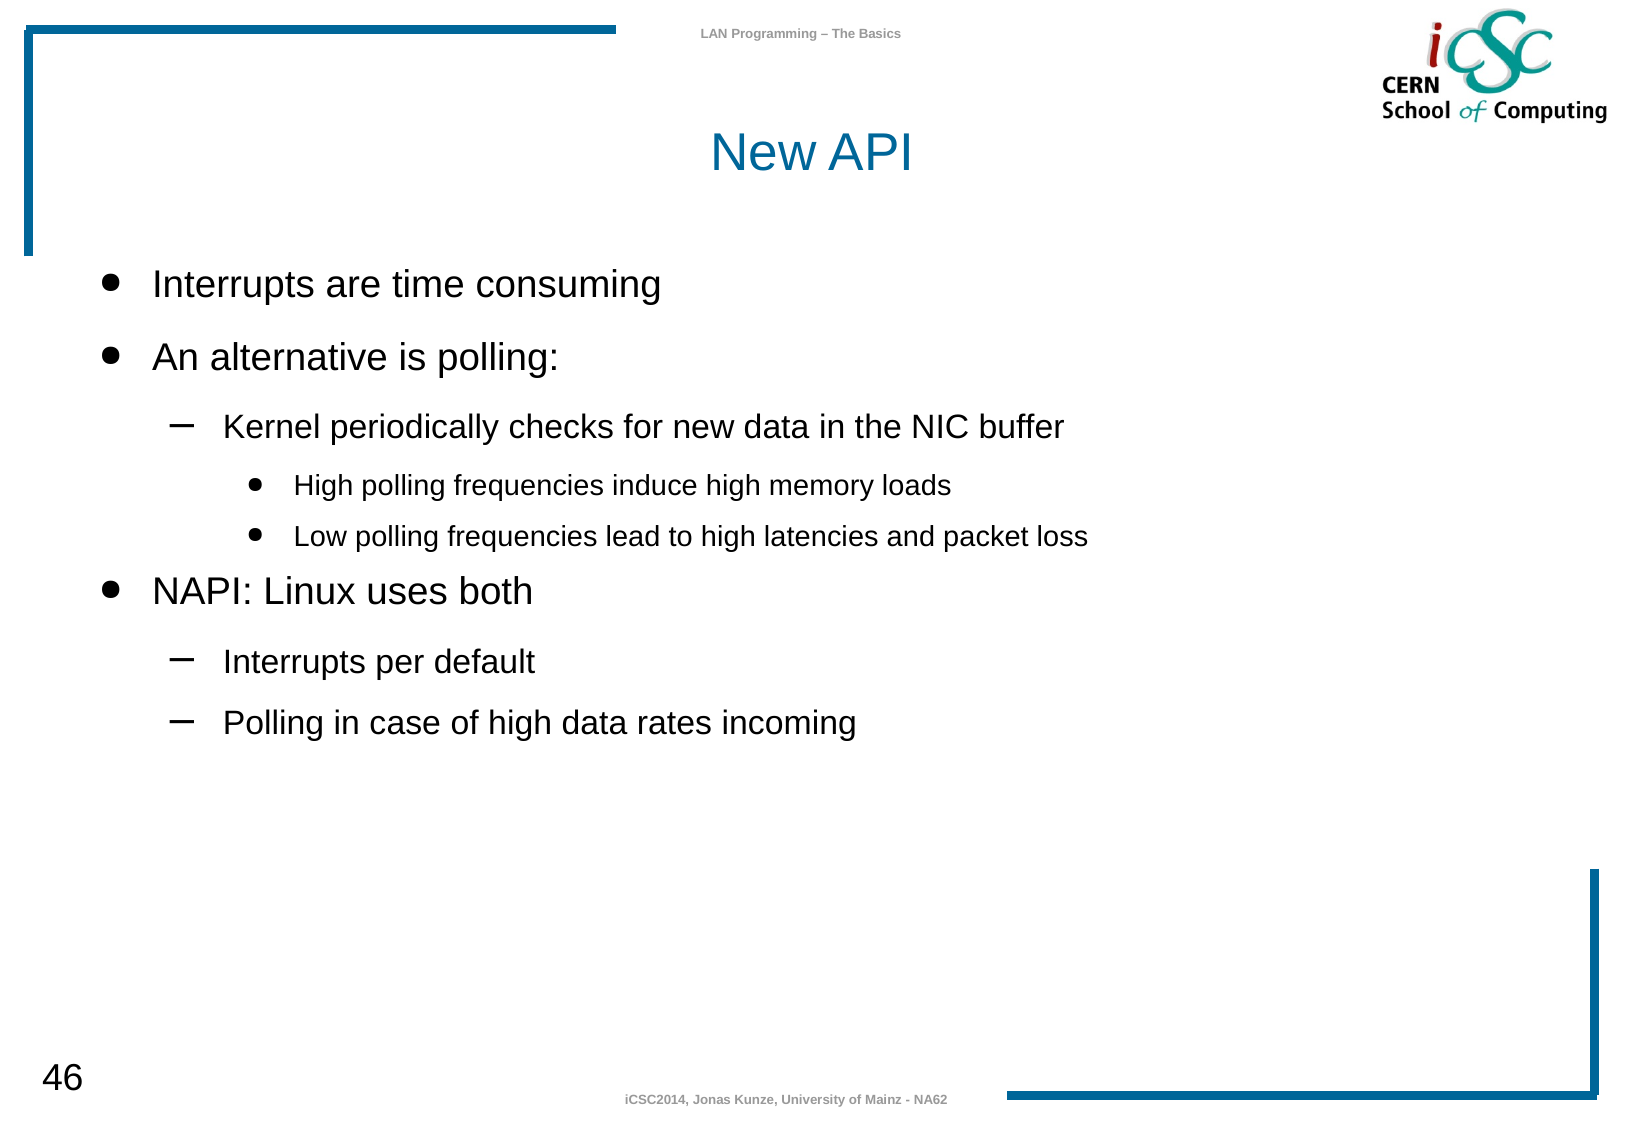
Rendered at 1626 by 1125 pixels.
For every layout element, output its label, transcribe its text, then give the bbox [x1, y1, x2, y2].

picture [1381, 8, 1608, 125]
title New API [81, 44, 1544, 233]
list Interrupts are time consuming An alternative is polling: Kernel periodically checks for new data in the NIC buffer High polling frequencies induce high memory loads Low polling frequencies lead to high latencies and packet loss NAPI: Linux uses both Interrupts per default Polling in case of high data rates incoming [81, 263, 1512, 1051]
